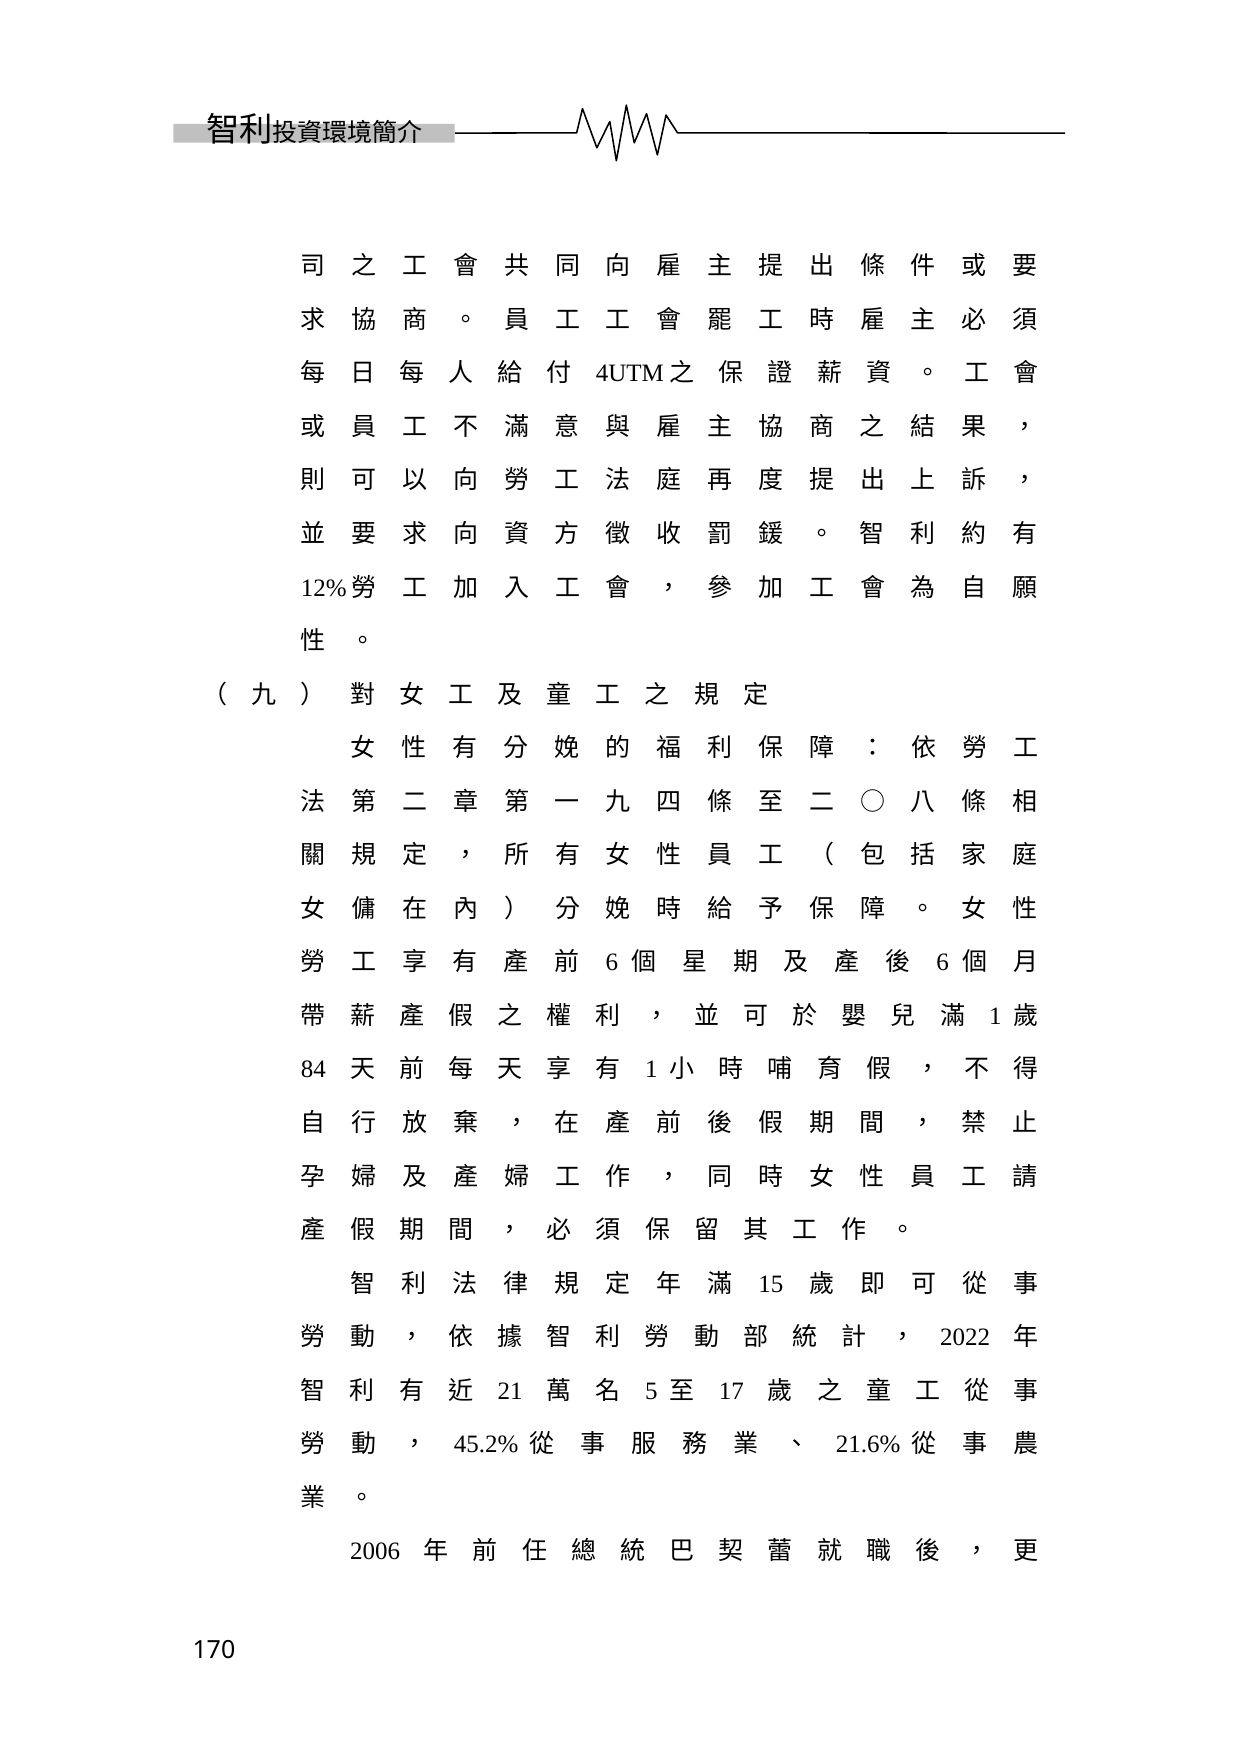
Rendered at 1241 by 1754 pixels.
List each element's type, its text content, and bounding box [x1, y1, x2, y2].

text 智利法律規定年滿15歲即可從事勞動，依據智利勞動部統計，2022年智利有近21萬名5至17歲之童工從事勞動，45.2%從事服務業、21.6%從事農業。 [276, 1254, 1063, 1522]
text 2006年前任總統巴契蕾就職後，更 [276, 1522, 1063, 1576]
text 司之工會共同向雇主提出條件或要求協商。員工工會罷工時雇主必須每日每人給付4UTM之保證薪資。工會或員工不滿意與雇主協商之結果，則可以向勞工法庭再度提出上訴，並要求向資方徵收罰鍰。智利約有12%勞工加入工會，參加工會為自願性。 [276, 237, 1063, 666]
text （九）對女工及童工之規定 [202, 666, 1063, 719]
text 女性有分娩的福利保障：依勞工法第二章第一九四條至二○八條相關規定，所有女性員工（包括家庭女傭在內）分娩時給予保障。女性勞工享有產前6個星期及產後6個月帶薪產假之權利，並可於嬰兒滿1歲84天前每天享有1小時哺育假，不得自行放棄，在產前後假期間，禁止孕婦及產婦工作，同時女性員工請產假期間，必須保留其工作。 [276, 719, 1063, 1254]
